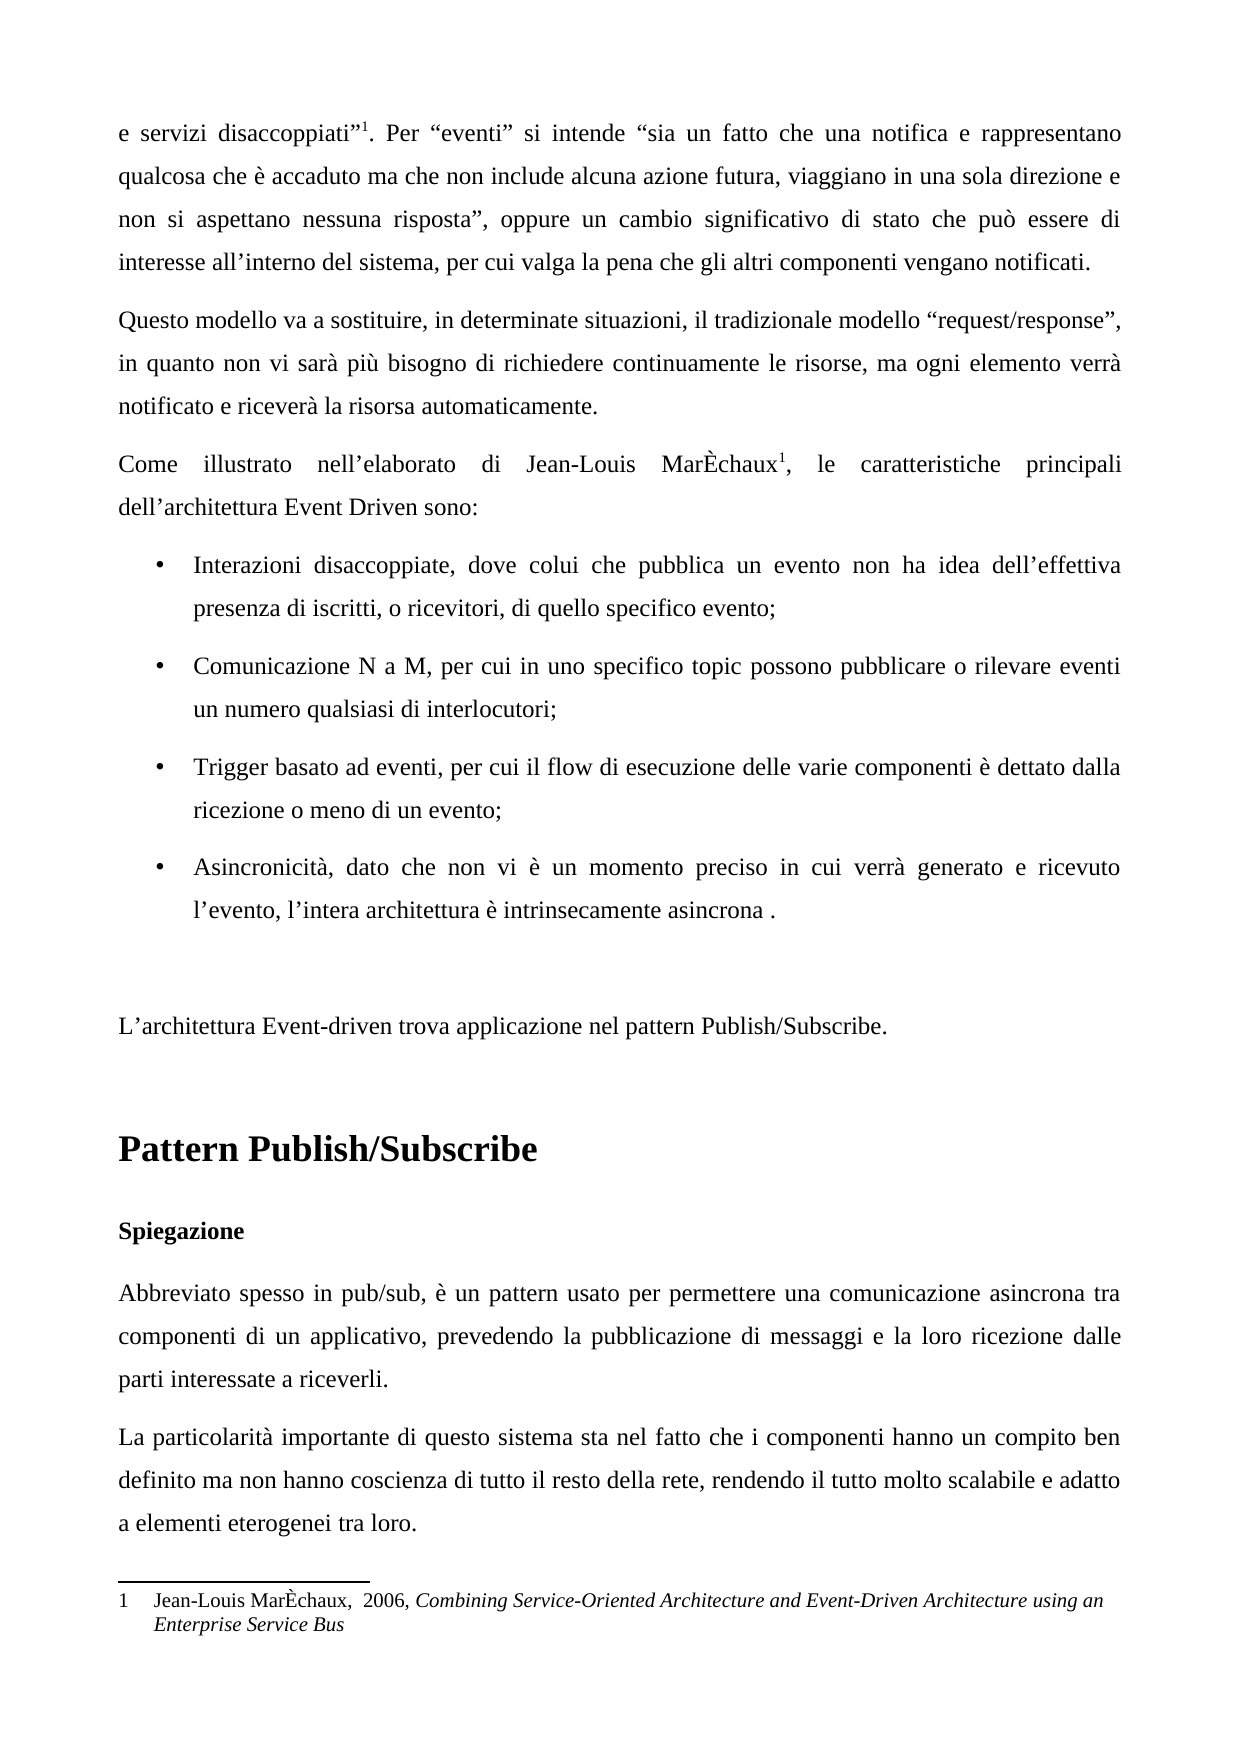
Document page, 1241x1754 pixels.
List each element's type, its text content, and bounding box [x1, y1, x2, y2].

text L’architettura Event-driven trova applicazione nel pattern Publish/Subscribe. [118, 1011, 1122, 1040]
text Questo modello va a sostituire, in determinate situazioni, il tradizionale modello “request/response”, in quanto non vi sarà più bisogno di richiedere continuamente le risorse, ma ogni elemento verrà notificato e riceverà la risorsa automaticamente. [118, 305, 1122, 420]
list Comunicazione N a M, per cui in uno specifico topic possono pubblicare o rilevare eventi un numero qualsiasi di interlocutori; [156, 651, 1122, 723]
subtitle Spiegazione [118, 1216, 1122, 1245]
list Asincronicità, dato che non vi è un momento preciso in cui verrà generato e ricevuto l’evento, l’intera architettura è intrinsecamente asincrona . [156, 852, 1122, 924]
text Pattern Publish/Subscribe [118, 1126, 1122, 1169]
list Trigger basato ad eventi, per cui il flow di esecuzione delle varie componenti è dettato dalla ricezione o meno di un evento; [156, 752, 1122, 823]
text La particolarità importante di questo sistema sta nel fatto che i componenti hanno un compito ben definito ma non hanno coscienza di tutto il resto della rete, rendendo il tutto molto scalabile e adatto a elementi eterogenei tra loro. [118, 1422, 1122, 1537]
text Jean-Louis MarÈchaux, 2006, Combining Service-Oriented Architecture and Event-Driven Architecture using an Enterprise Service Bus [118, 1588, 1122, 1636]
text Abbreviato spesso in pub/sub, è un pattern usato per permettere una comunicazione asincrona tra componenti di un applicativo, prevedendo la pubblicazione di messaggi e la loro ricezione dalle parti interessate a riceverli. [118, 1278, 1122, 1393]
text e servizi disaccoppiati”. Per “eventi” si intende “sia un fatto che una notifica e rappresentano qualcosa che è accaduto ma che non include alcuna azione futura, viaggiano in una sola direzione e non si aspettano nessuna risposta”, oppure un cambio significativo di stato che può essere di interesse all’interno del sistema, per cui valga la pena che gli altri componenti vengano notificati. [118, 118, 1122, 276]
list Interazioni disaccoppiate, dove colui che pubblica un evento non ha idea dell’effettiva presenza di iscritti, o ricevitori, di quello specifico evento; [156, 550, 1122, 622]
text Come illustrato nell’elaborato di Jean-Louis MarÈchaux1, le caratteristiche principali dell’architettura Event Driven sono: [118, 449, 1122, 521]
